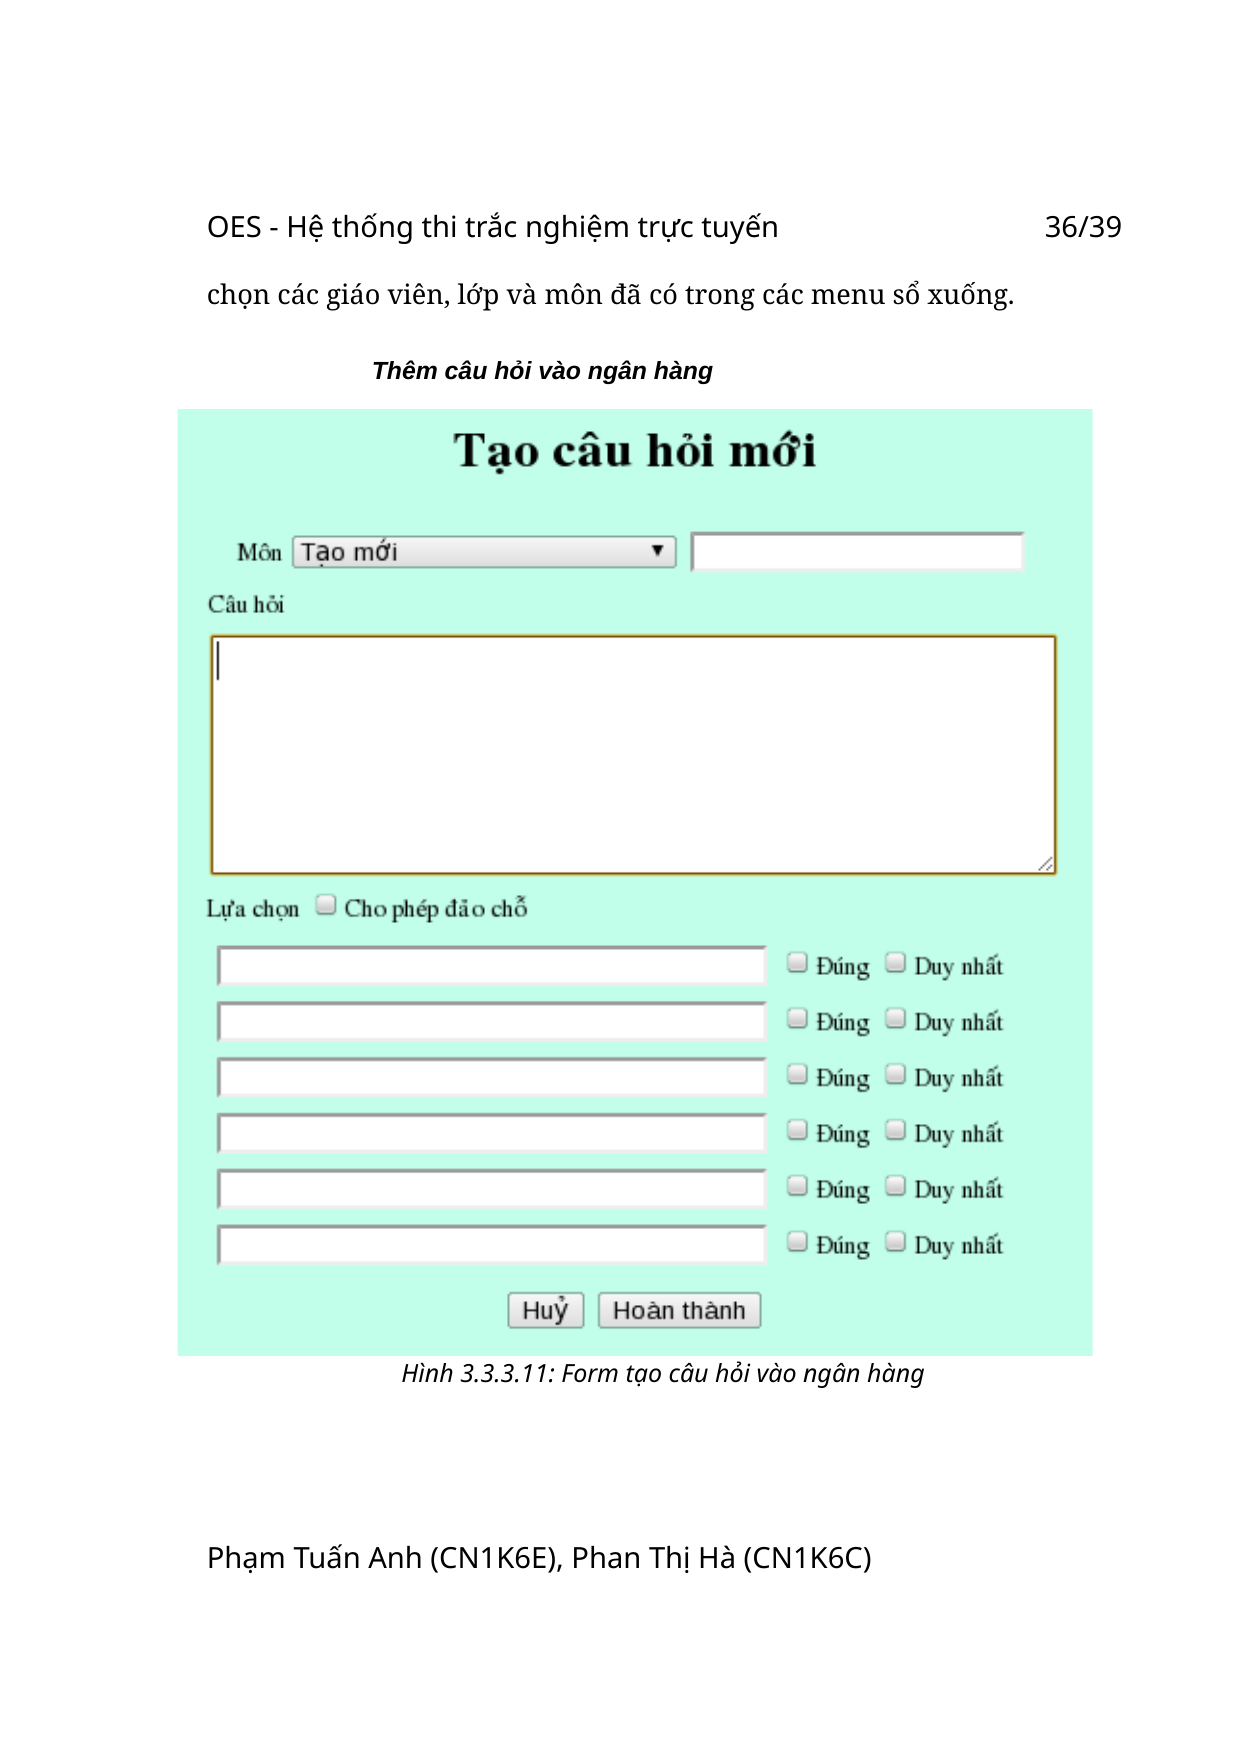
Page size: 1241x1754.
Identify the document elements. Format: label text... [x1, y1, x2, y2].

subtitle Thêm câu hỏi vào ngân hàng [282, 356, 1122, 385]
text Hình 3.3.3.11: Form tạo câu hỏi vào ngân hàng [177, 1356, 1152, 1390]
text chọn các giáo viên, lớp và môn đã có trong các menu sổ xuống. [207, 276, 1122, 313]
picture [177, 409, 1093, 1356]
